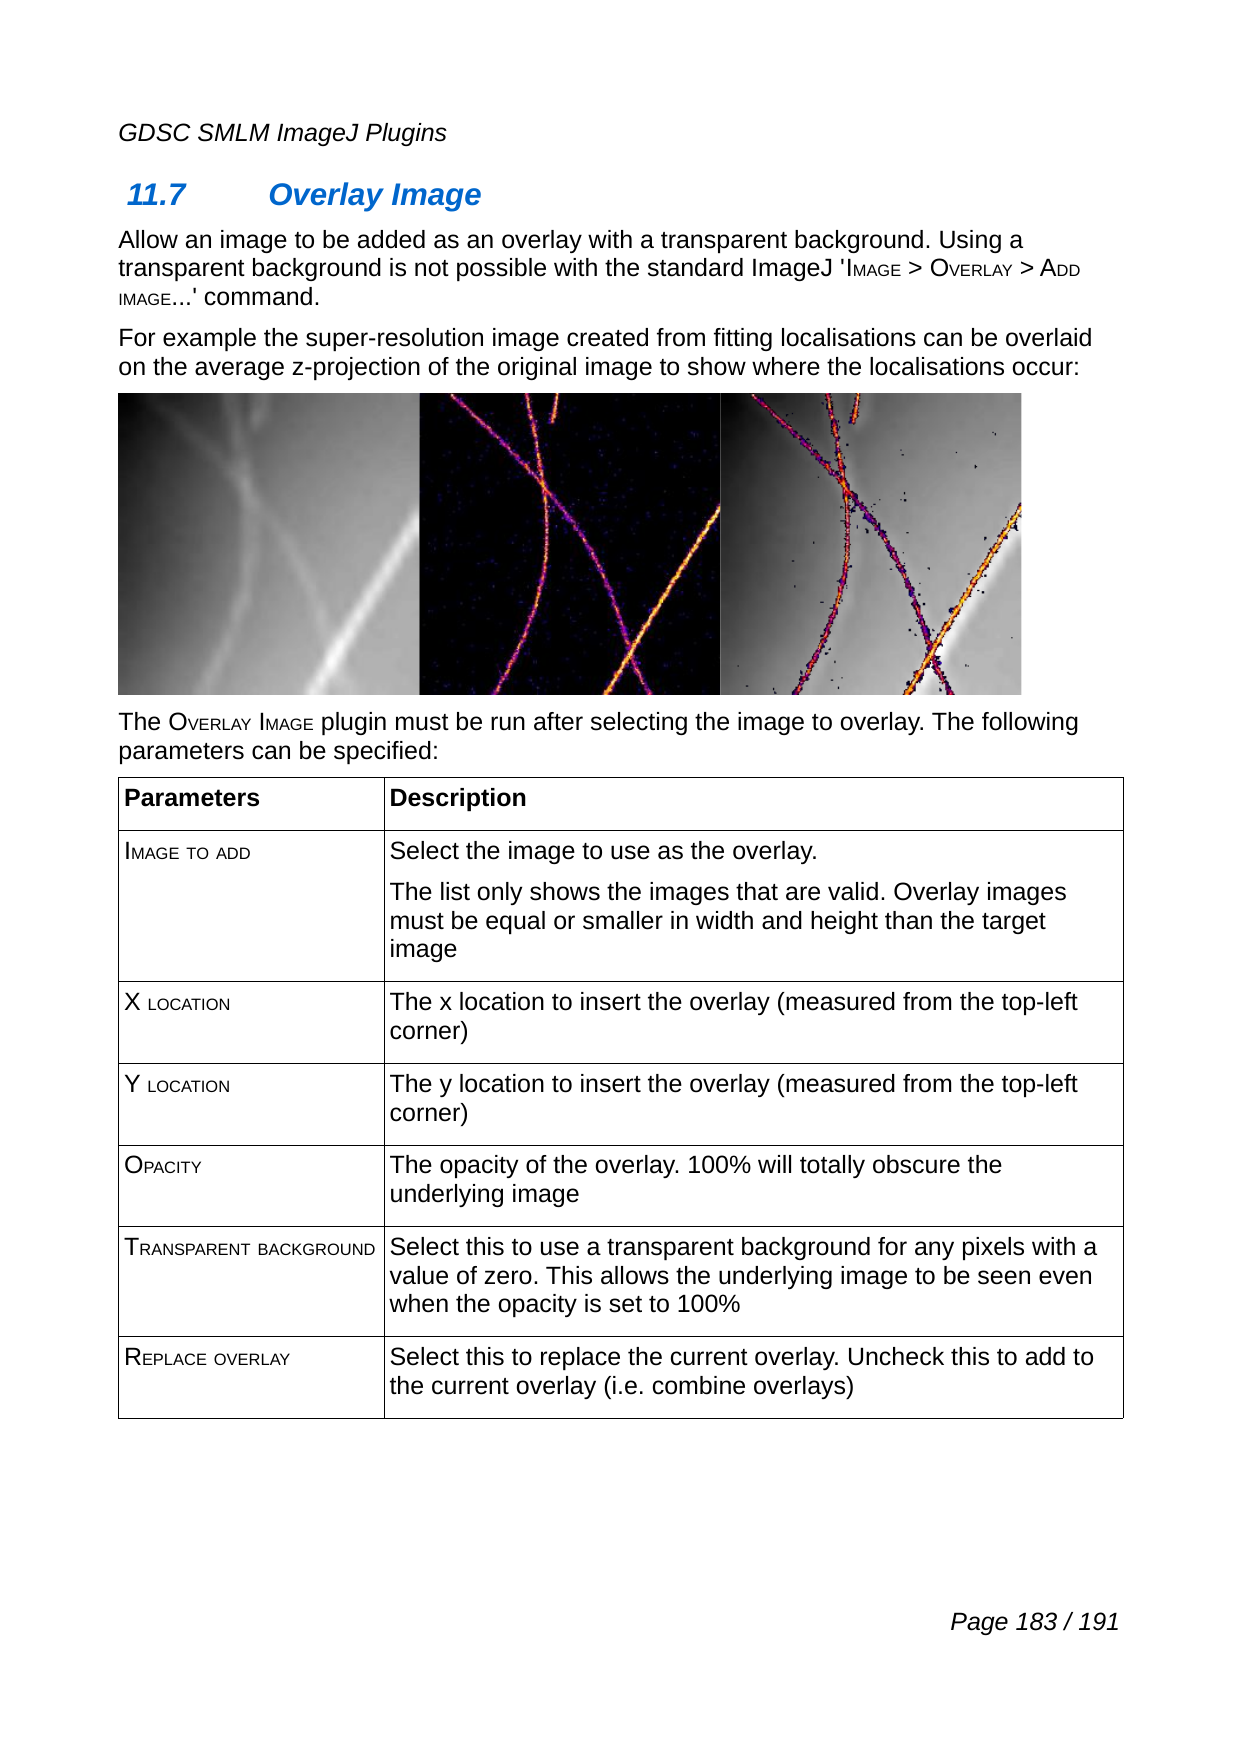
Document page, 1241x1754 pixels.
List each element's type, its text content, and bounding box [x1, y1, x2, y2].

table_cell Image to add [119, 831, 384, 981]
table_cell Select the image to use as the overlay. The list only shows the images that are valid. Overlay images must be equal or smaller in width and height than the target image [385, 831, 1123, 981]
text The Overlay Image plugin must be run after selecting the image to overlay. The following parameters can be specified: [118, 707, 1122, 764]
table_header Description [385, 778, 1123, 830]
table_cell The opacity of the overlay. 100% will totally obscure the underlying image [385, 1146, 1123, 1226]
table_cell Select this to replace the current overlay. Uncheck this to add to the current overlay (i.e. combine overlays) [385, 1337, 1123, 1418]
subtitle Overlay Image [118, 176, 1122, 212]
table_cell Select this to use a transparent background for any pixels with a value of zero. This allows the underlying image to be seen even when the opacity is set to 100% [385, 1227, 1123, 1336]
table_cell Y location [119, 1064, 384, 1144]
table_cell X location [119, 982, 384, 1063]
table_cell The y location to insert the overlay (measured from the top-left corner) [385, 1064, 1123, 1144]
table_cell Replace overlay [119, 1337, 384, 1418]
picture [118, 393, 1022, 695]
table_cell The x location to insert the overlay (measured from the top-left corner) [385, 982, 1123, 1063]
text Allow an image to be added as an overlay with a transparent background. Using a transparent background is not possible with the standard ImageJ 'Image > Overlay > Add image...' command. [118, 225, 1122, 311]
text For example the super-resolution image created from fitting localisations can be overlaid on the average z-projection of the original image to show where the localisations occur: [118, 323, 1122, 381]
table_cell Transparent background [119, 1227, 384, 1336]
table_header Parameters [119, 778, 384, 830]
table_cell Opacity [119, 1146, 384, 1226]
